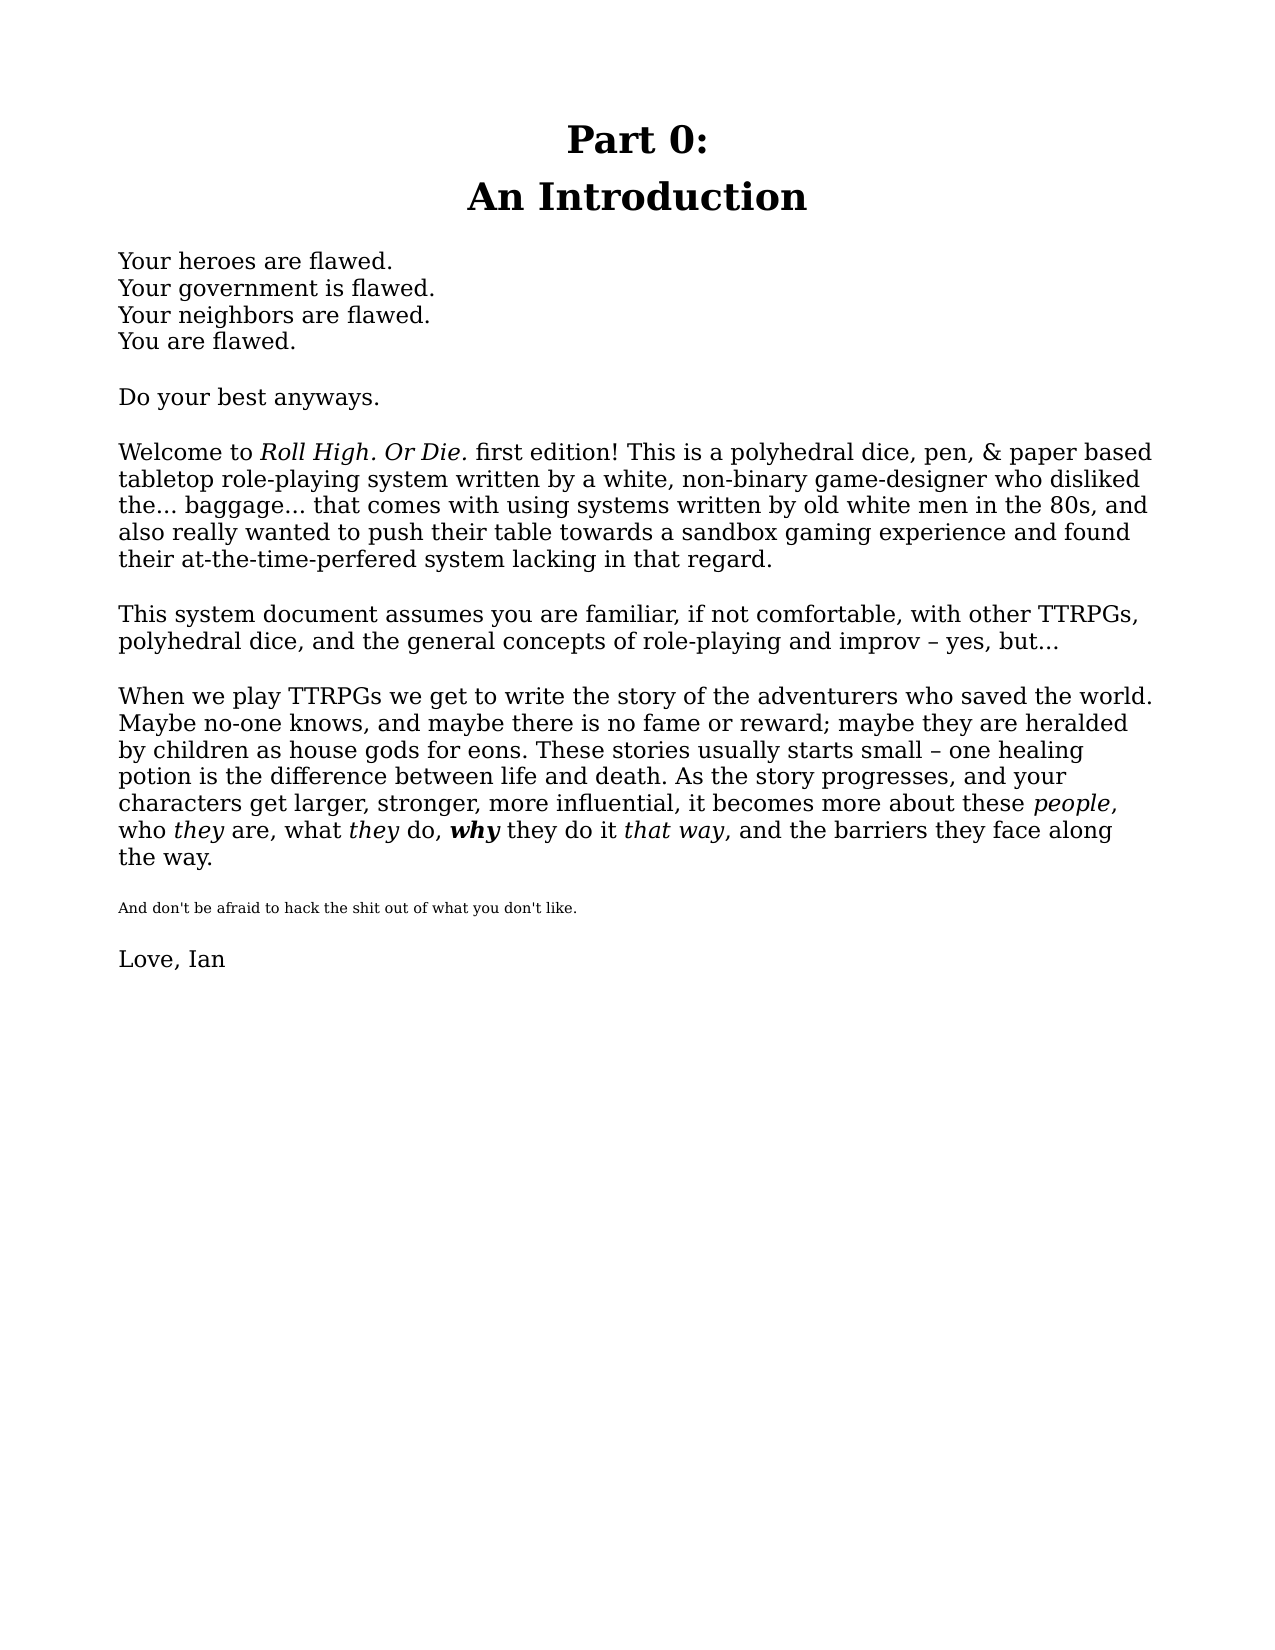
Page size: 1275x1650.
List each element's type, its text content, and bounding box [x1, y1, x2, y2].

text An Introduction [118, 175, 1157, 220]
text Your heroes are flawed. [118, 248, 1157, 275]
text When we play TTRPGs we get to write the story of the adventurers who saved the world. Maybe no-one knows, and maybe there is no fame or reward; maybe they are heralded by children as house gods for eons. These stories usually starts small – one healing potion is the difference between life and death. As the story progresses, and your characters get larger, stronger, more influential, it becomes more about these people, who they are, what they do, why they do it that way, and the barriers they face along the way. [118, 683, 1157, 871]
text Your neighbors are flawed. [118, 302, 1157, 328]
text You are flawed. [118, 328, 1157, 355]
text Do your best anyways. [118, 384, 1157, 411]
text Part 0: [118, 118, 1157, 163]
text And don't be afraid to hack the shit out of what you don't like. [118, 900, 1157, 917]
text Your government is flawed. [118, 275, 1157, 302]
text This system document assumes you are familiar, if not comfortable, with other TTRPGs, polyhedral dice, and the general concepts of role-playing and improv – yes, but... [118, 601, 1157, 655]
text Love, Ian [118, 946, 1157, 972]
text Welcome to Roll High. Or Die. first edition! This is a polyhedral dice, pen, & paper based tabletop role-playing system written by a white, non-binary game-designer who disliked the... baggage... that comes with using systems written by old white men in the 80s, and also really wanted to push their table towards a sandbox gaming experience and found their at-the-time-perfered system lacking in that regard. [118, 439, 1157, 573]
